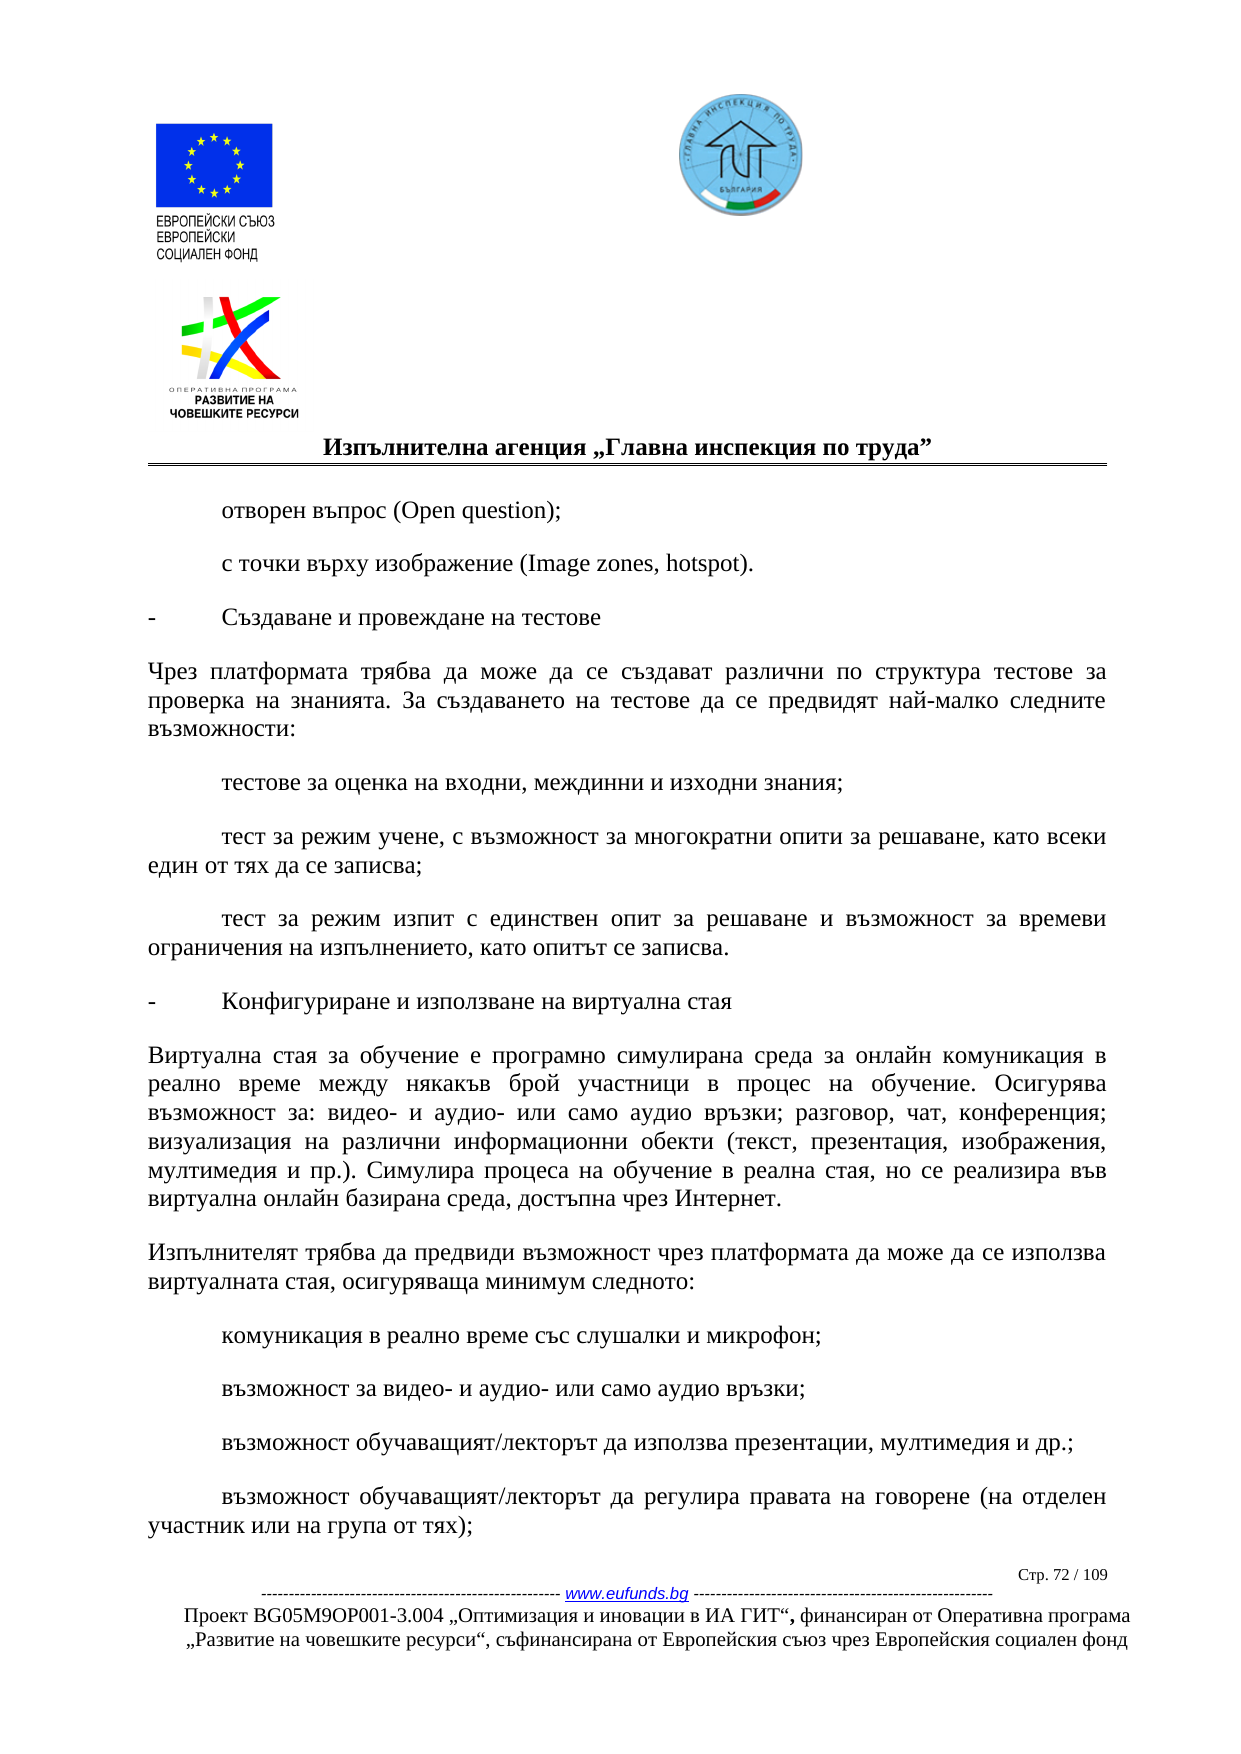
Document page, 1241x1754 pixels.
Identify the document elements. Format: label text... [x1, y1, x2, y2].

text  възможност обучаващият/лекторът да регулира правата на говорене (на отделен участник или на група от тях); [148, 1481, 1107, 1538]
text Чрез платформата трябва да може да се създават различни по структура тестове за проверка на знанията. За създаването на тестове да се предвидят най-малко следните възможности: [148, 656, 1107, 742]
text  възможност обучаващият/лекторът да използва презентации, мултимедия и др.; [148, 1427, 1107, 1456]
text - Конфигуриране и използване на виртуална стая [148, 986, 1107, 1015]
text  възможност за видео- и аудио- или само аудио връзки; [148, 1373, 1107, 1402]
text Изпълнителят трябва да предвиди възможност чрез платформата да може да се използва виртуалната стая, осигуряваща минимум следното: [148, 1237, 1107, 1295]
text - Създаване и провеждане на тестове [148, 602, 1107, 631]
text  отворен въпрос (Open question); [148, 495, 1107, 523]
text  с точки върху изображение (Image zones, hotspot). [148, 548, 1107, 577]
text  комуникация в реално време със слушалки и микрофон; [148, 1320, 1107, 1348]
text  тестове за оценка на входни, междинни и изходни знания; [148, 767, 1107, 796]
text  тест за режим изпит с единствен опит за решаване и възможност за времеви ограничения на изпълнението, като опитът се записва. [148, 903, 1107, 961]
text Виртуална стая за обучение е програмно симулирана среда за онлайн комуникация в реално време между някакъв брой участници в процес на обучение. Осигурява възможност за: видео- и аудио- или само аудио връзки; разговор, чат, конференция; визуализация на различни информационни обекти (текст, презентация, изображения, мултимедия и пр.). Симулира процеса на обучение в реална стая, но се реализира във виртуална онлайн базирана среда, достъпна чрез Интернет. [148, 1040, 1107, 1212]
text  тест за режим учене, с възможност за многократни опити за решаване, като всеки един от тях да се записва; [148, 821, 1107, 878]
